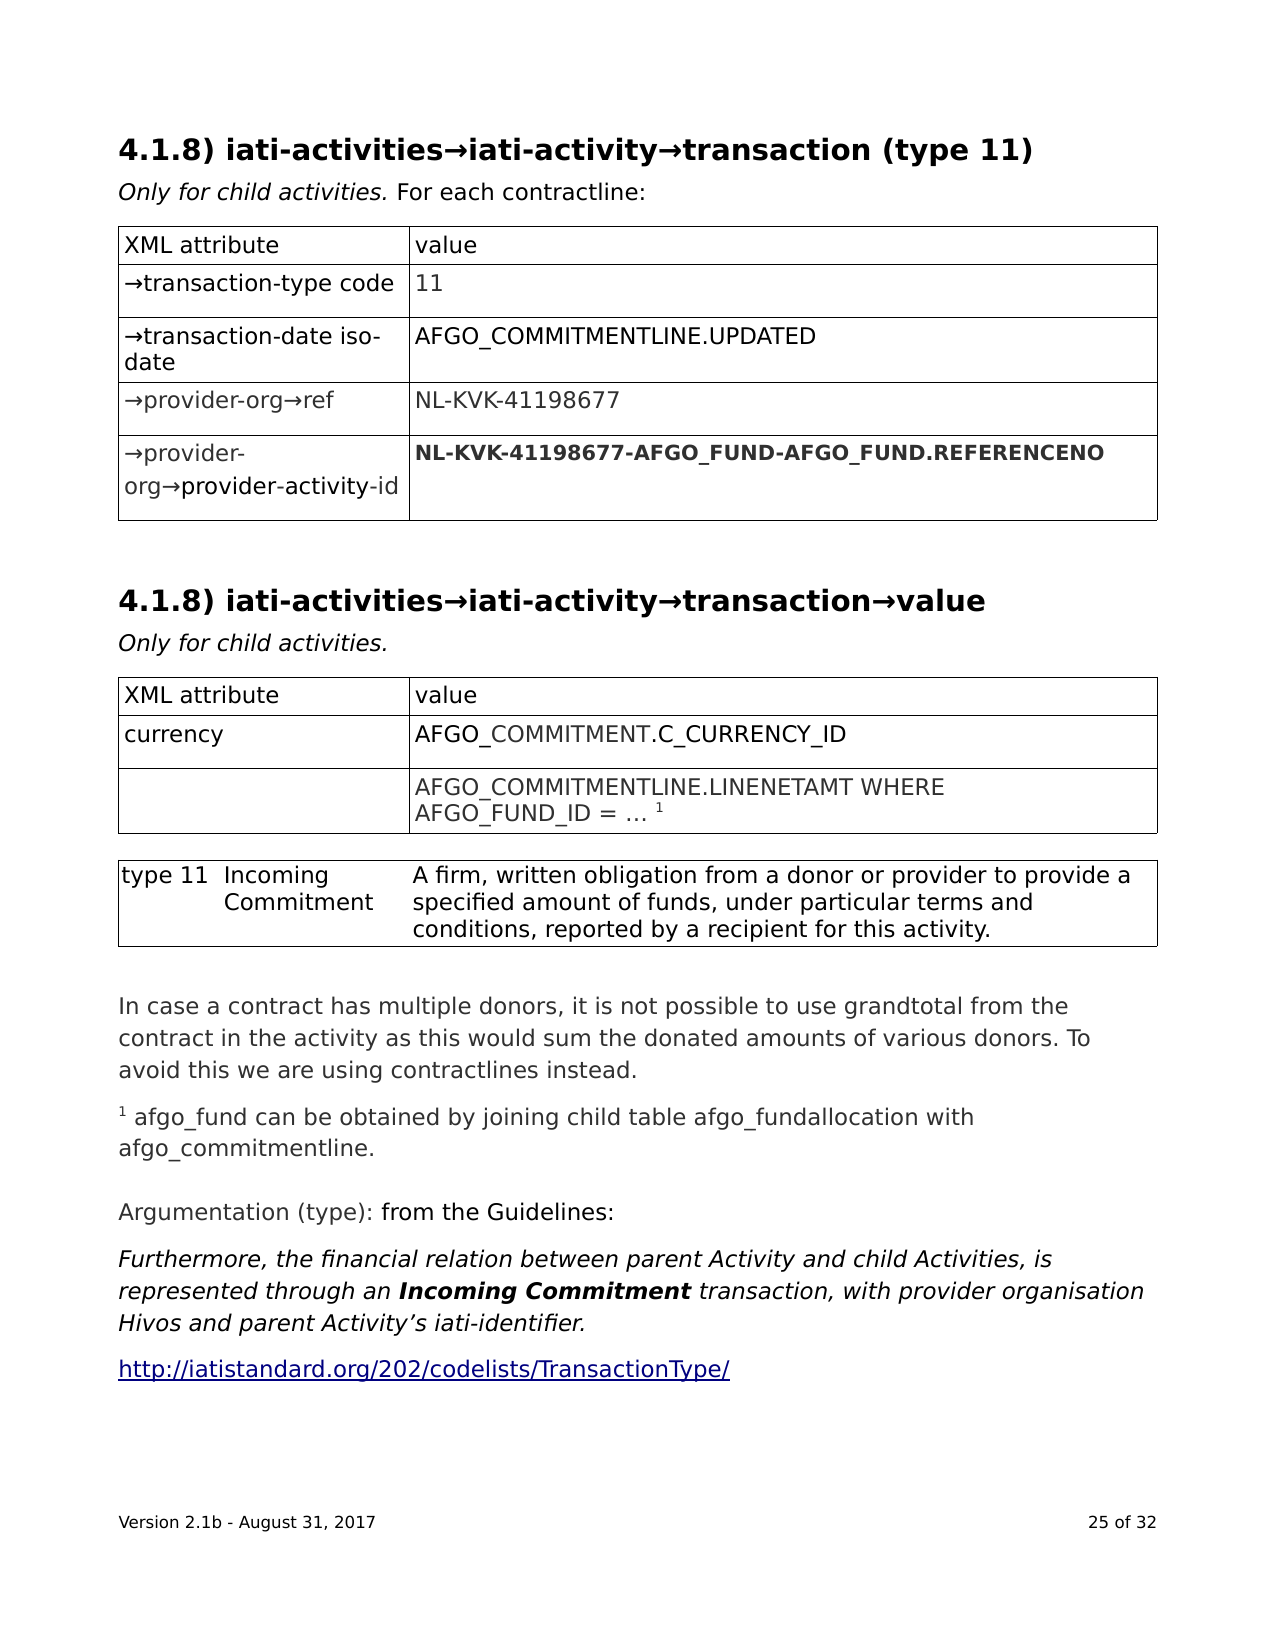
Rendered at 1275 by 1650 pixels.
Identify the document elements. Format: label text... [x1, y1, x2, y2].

text 1 afgo_fund can be obtained by joining child table afgo_fundallocation with afgo_commitmentline. Argumentation (type): from the Guidelines: [118, 1104, 1157, 1226]
table_cell currency [119, 716, 409, 768]
subtitle 4.1.8) iati-activities→iati-activity→transaction (type 11) [118, 133, 1157, 167]
table_cell →provider-org→ref [119, 383, 409, 435]
table_cell →transaction-type code [119, 265, 409, 317]
table_cell AFGO_COMMITMENT.C_CURRENCY_ID [410, 716, 1157, 768]
subtitle 4.1.8) iati-activities→iati-activity→transaction→value [118, 584, 1157, 618]
text In case a contract has multiple donors, it is not possible to use grandtotal from the contract in the activity as this would sum the donated amounts of various donors. To avoid this we are using contractlines instead. [118, 993, 1157, 1084]
table_cell NL-KVK-41198677 [410, 383, 1157, 435]
table_header XML attribute [119, 227, 409, 264]
table_header value [410, 227, 1157, 264]
text Only for child activities. For each contractline: [118, 179, 1157, 206]
table_cell →provider-org→provider-activity-id [119, 436, 409, 520]
table_header type 11 [119, 861, 221, 946]
table_header Incoming Commitment [221, 861, 409, 946]
table_header value [410, 678, 1157, 715]
table_cell [119, 769, 409, 833]
table_cell NL-KVK-41198677-AFGO_FUND-AFGO_FUND.REFERENCENO [410, 436, 1157, 520]
table_header XML attribute [119, 678, 409, 715]
table_cell →transaction-date iso-date [119, 318, 409, 382]
text Only for child activities. [118, 630, 1157, 657]
table_cell 11 [410, 265, 1157, 317]
table_header A firm, written obligation from a donor or provider to provide a specified amount of funds, under particular terms and conditions, reported by a recipient for this activity. [409, 861, 1157, 946]
text http://iatistandard.org/202/codelists/TransactionType/ [118, 1357, 1157, 1383]
table_cell AFGO_COMMITMENTLINE.LINENETAMT WHERE AFGO_FUND_ID = … 1 [410, 769, 1157, 833]
table_cell AFGO_COMMITMENTLINE.UPDATED [410, 318, 1157, 382]
text Furthermore, the financial relation between parent Activity and child Activities, is represented through an Incoming Commitment transaction, with provider organisation Hivos and parent Activity’s iati-identifier. [118, 1246, 1157, 1337]
